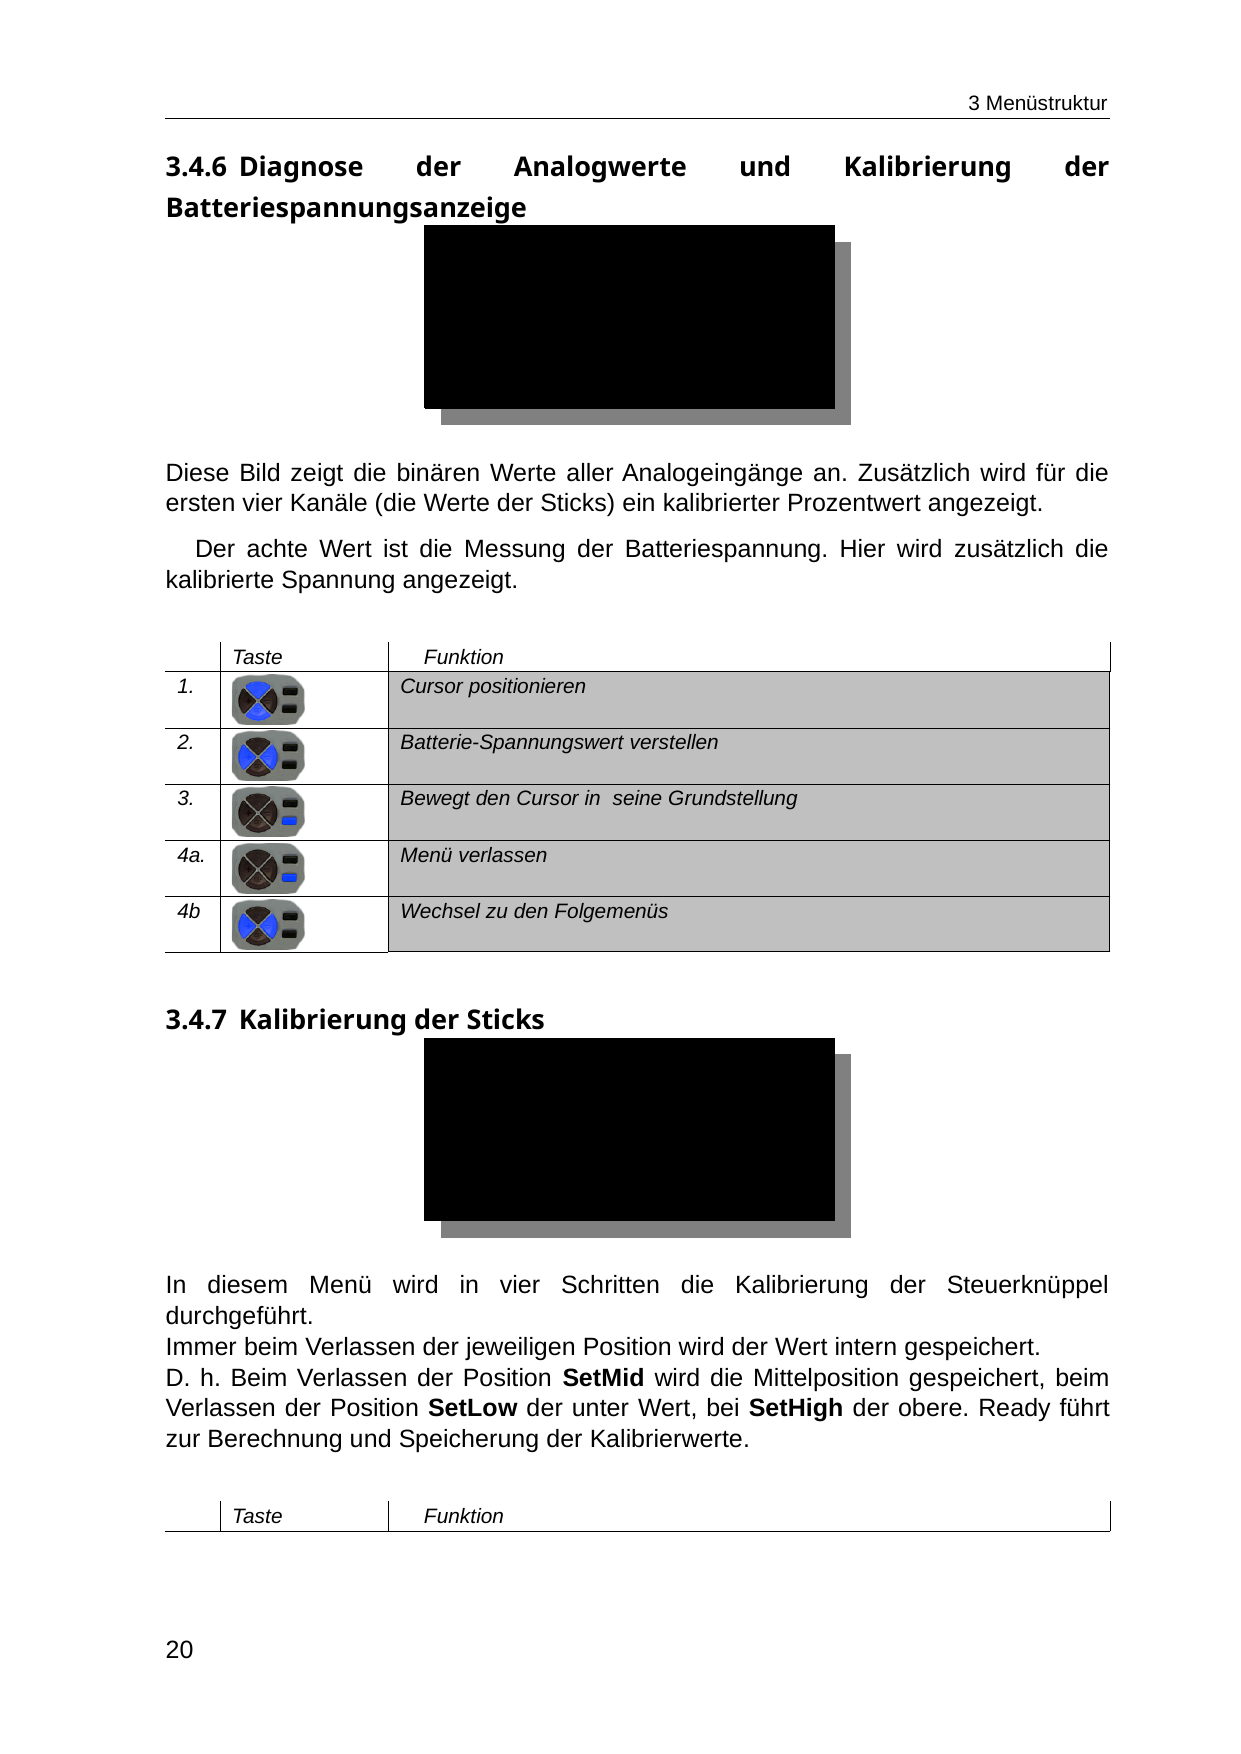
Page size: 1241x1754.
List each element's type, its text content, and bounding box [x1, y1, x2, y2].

table_cell 1. [165, 672, 220, 728]
text In diesem Menü wird in vier Schritten die Kalibrierung der Steuerknüppel durchgeführt. [165, 1271, 1110, 1330]
table_cell 2. [165, 729, 220, 784]
picture [231, 843, 306, 894]
table_cell 4b [165, 897, 220, 952]
table_cell [221, 672, 388, 728]
table_header Funktion [389, 1501, 1110, 1531]
table_cell [221, 841, 388, 896]
text D. h. Beim Verlassen der Position SetMid wird die Mittelposition gespeichert, beim Verlassen der Position SetLow der unter Wert, bei SetHigh der obere. Ready führt zur Berechnung und Speicherung der Kalibrierwerte. [165, 1363, 1110, 1453]
table_cell Bewegt den Cursor in seine Grundstellung [389, 785, 1109, 840]
table_cell 3. [165, 785, 220, 840]
picture [231, 730, 306, 781]
text Immer beim Verlassen der jeweiligen Position wird der Wert intern gespeichert. [165, 1333, 1110, 1361]
table_cell 4a. [165, 841, 220, 896]
table_cell [221, 897, 388, 952]
table_cell [221, 785, 388, 840]
picture [231, 674, 306, 725]
text Der achte Wert ist die Messung der Batteriespannung. Hier wird zusätzlich die kalibrierte Spannung angezeigt. [165, 535, 1110, 594]
table_header Taste [221, 642, 388, 671]
table_header Taste [221, 1501, 388, 1531]
table_cell Cursor positionieren [389, 672, 1109, 728]
table_header [165, 642, 220, 671]
table_cell Batterie-Spannungswert verstellen [389, 729, 1109, 784]
picture [231, 786, 306, 837]
subtitle Diagnose der Analogwerte und Kalibrierung der Batteriespannungsanzeige [165, 147, 1110, 225]
table_cell [221, 729, 388, 784]
table_header [165, 1501, 220, 1531]
table_header Funktion [389, 642, 1110, 671]
table_cell Wechsel zu den Folgemenüs [389, 897, 1109, 951]
picture [231, 899, 306, 950]
subtitle Kalibrierung der Sticks [165, 1001, 1110, 1038]
table_cell Menü verlassen [389, 841, 1109, 896]
text Diese Bild zeigt die binären Werte aller Analogeingänge an. Zusätzlich wird für die ersten vier Kanäle (die Werte der Sticks) ein kalibrierter Prozentwert angezeigt. [165, 458, 1110, 517]
